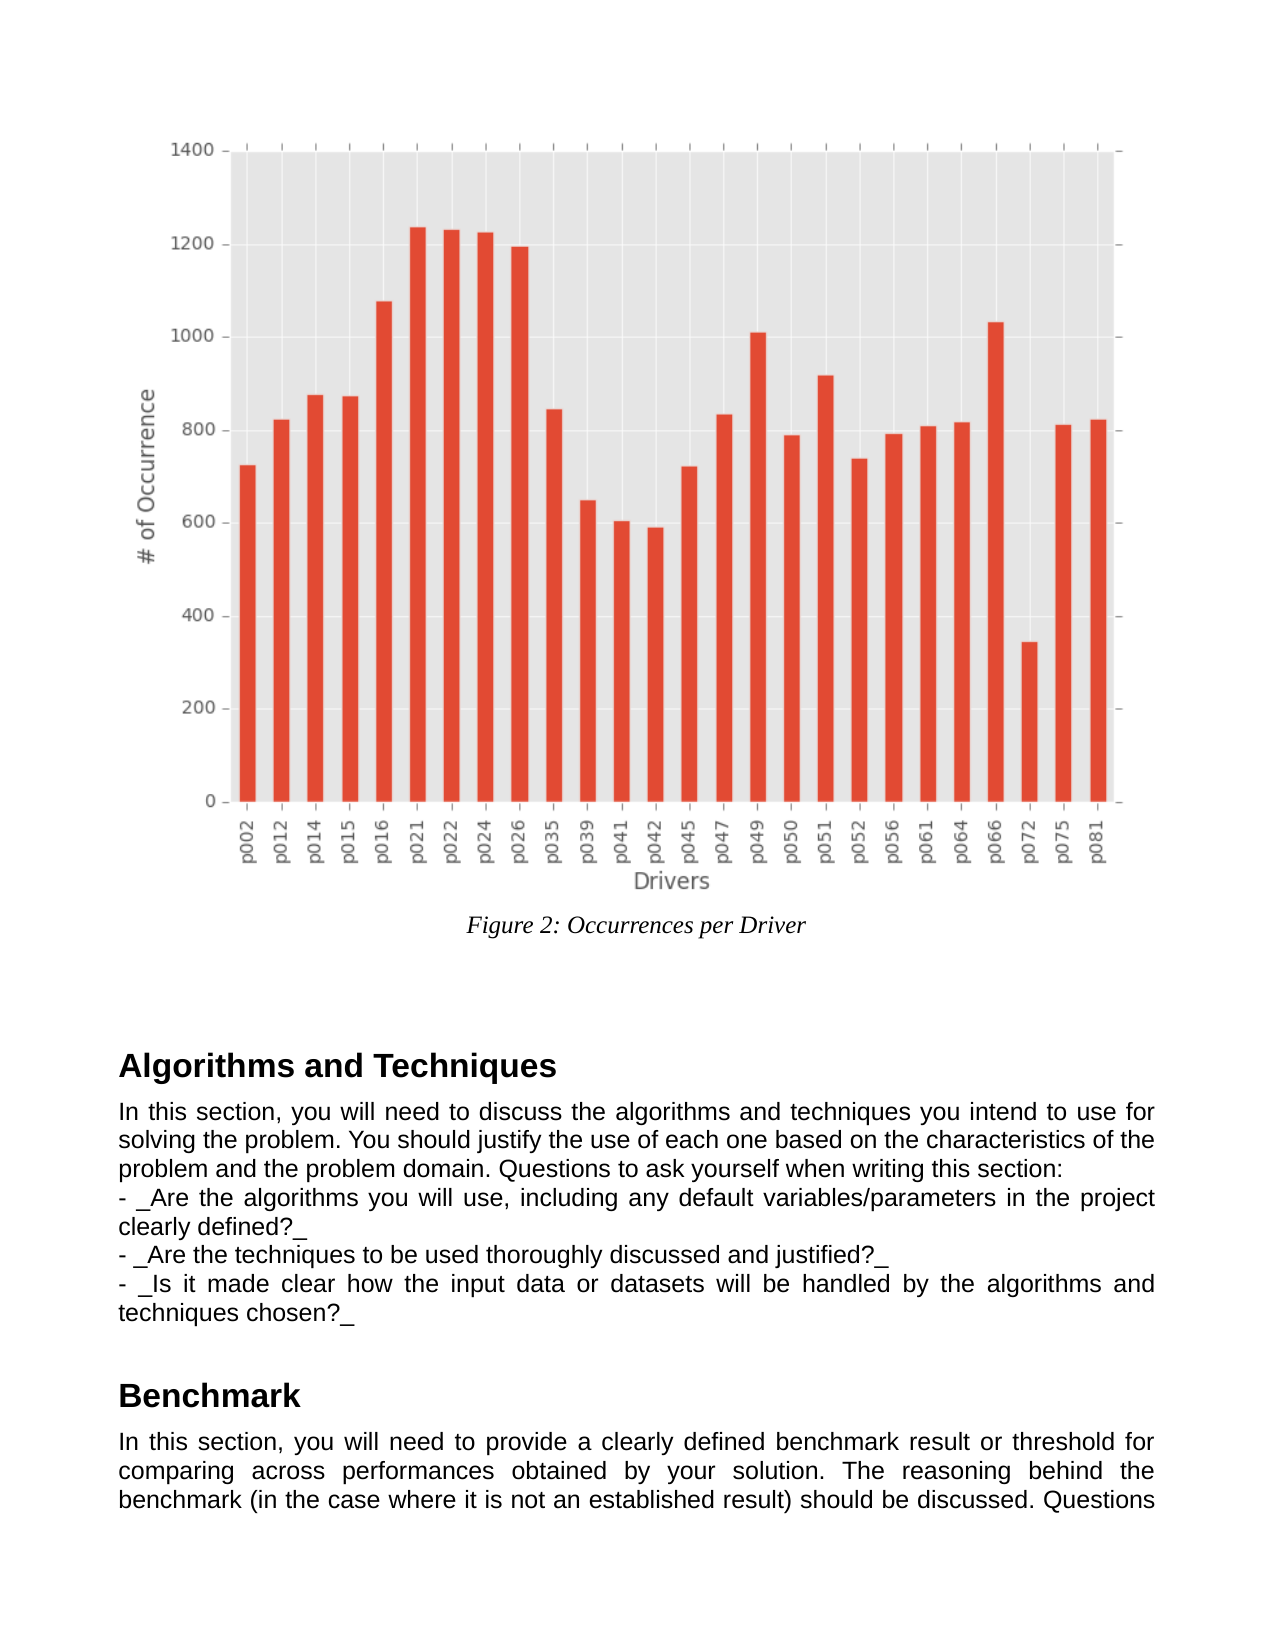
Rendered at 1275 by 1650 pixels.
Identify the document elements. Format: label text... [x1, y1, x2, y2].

text In this section, you will need to discuss the algorithms and techniques you intend to use for solving the problem. You should justify the use of each one based on the characteristics of the problem and the problem domain. Questions to ask yourself when writing this section: [118, 1097, 1157, 1183]
text - _Are the algorithms you will use, including any default variables/parameters in the project clearly defined?_ [118, 1183, 1157, 1240]
picture [118, 130, 1157, 910]
subtitle Benchmark [118, 1376, 1157, 1415]
subtitle Algorithms and Techniques [118, 1046, 1157, 1084]
text - _Are the techniques to be used thoroughly discussed and justified?_ [118, 1240, 1157, 1269]
text - _Is it made clear how the input data or datasets will be handled by the algorithms and techniques chosen?_ [118, 1269, 1157, 1327]
text Figure 2: Occurrences per Driver [140, 910, 1135, 938]
text In this section, you will need to provide a clearly defined benchmark result or threshold for comparing across performances obtained by your solution. The reasoning behind the benchmark (in the case where it is not an established result) should be discussed. Questions [118, 1427, 1157, 1514]
